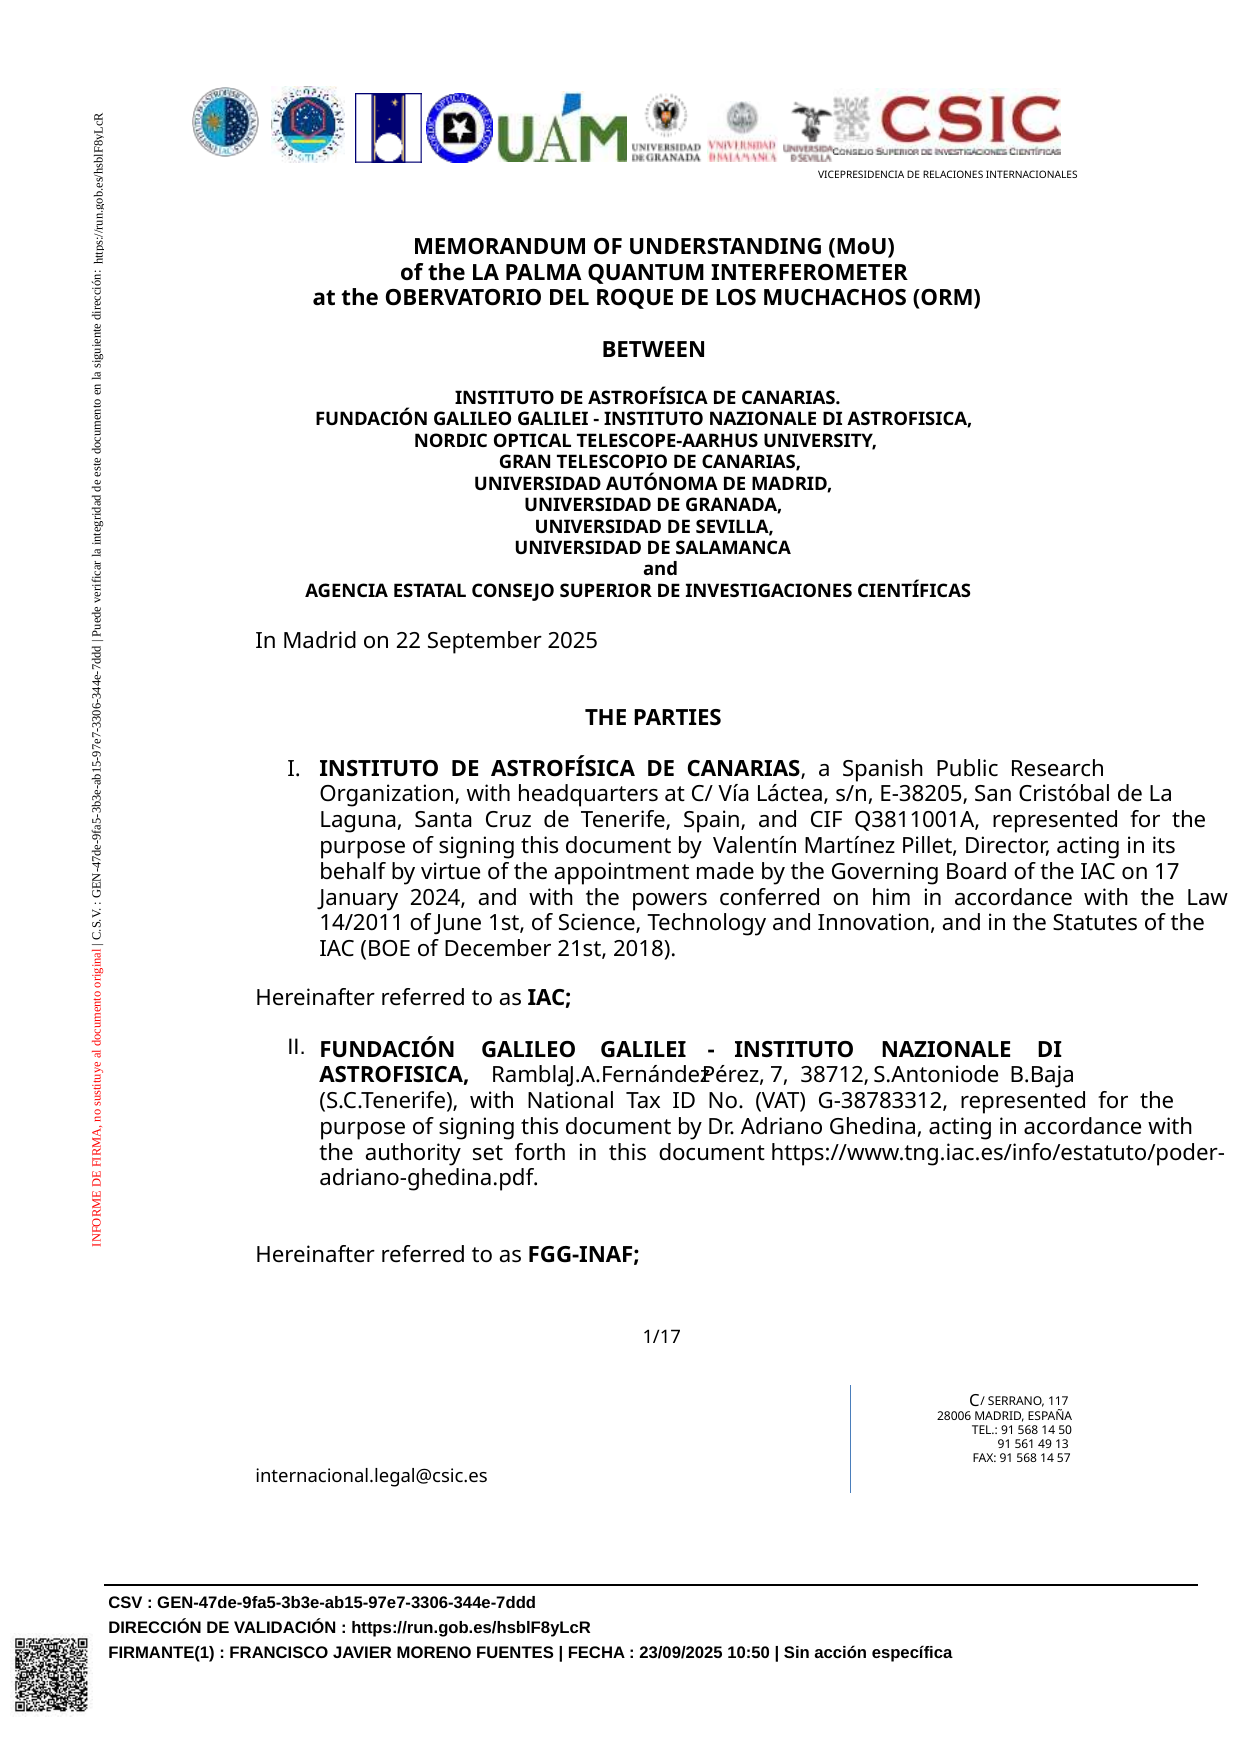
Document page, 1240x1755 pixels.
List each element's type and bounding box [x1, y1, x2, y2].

picture [707, 101, 778, 162]
picture [497, 91, 627, 162]
picture [192, 87, 259, 157]
picture [783, 88, 1061, 162]
picture [426, 93, 493, 163]
picture [10, 1633, 93, 1717]
picture [271, 86, 345, 163]
picture [631, 93, 702, 162]
picture [355, 93, 422, 163]
